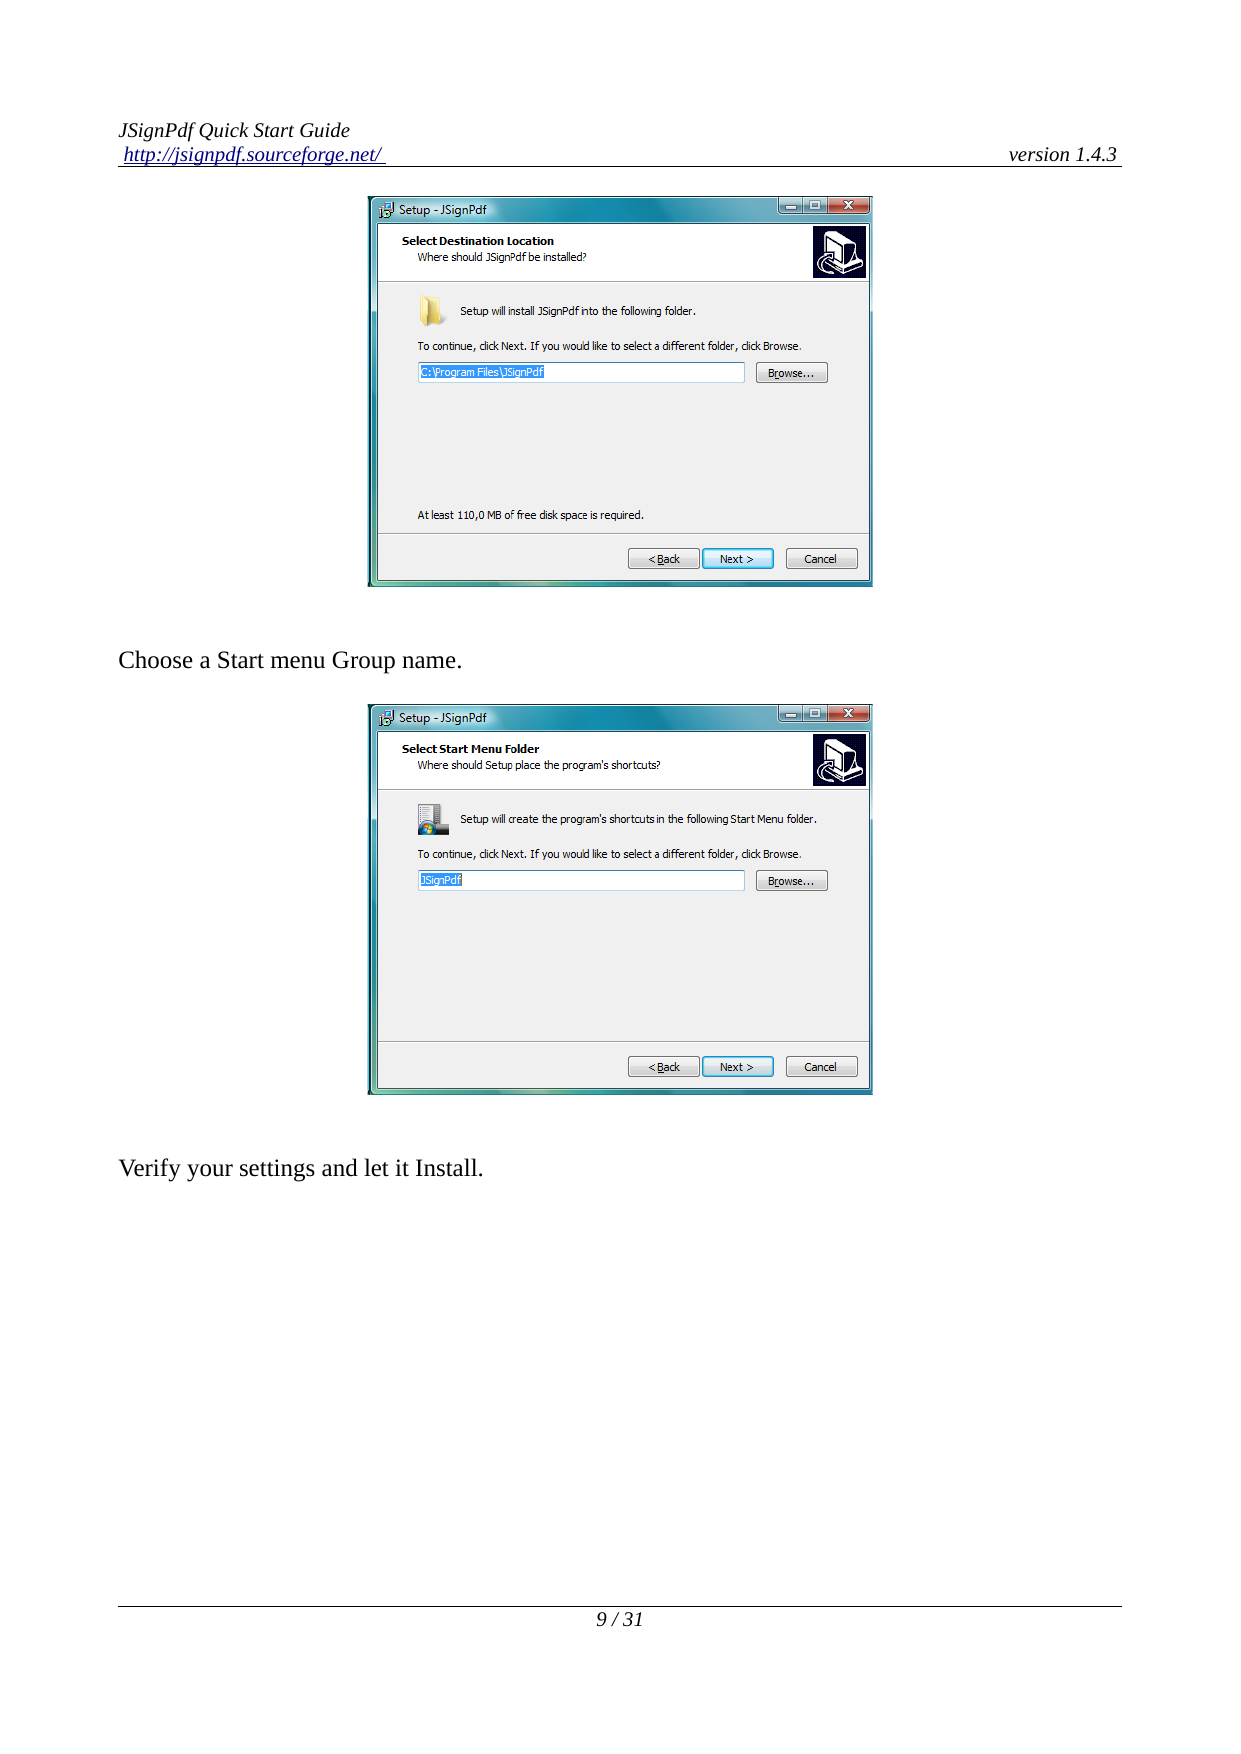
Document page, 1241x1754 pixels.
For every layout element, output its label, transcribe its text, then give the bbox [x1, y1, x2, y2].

text Verify your settings and let it Install. [118, 1153, 1122, 1182]
picture [367, 196, 873, 587]
text Choose a Start menu Group name. [118, 646, 1122, 674]
picture [367, 704, 873, 1095]
